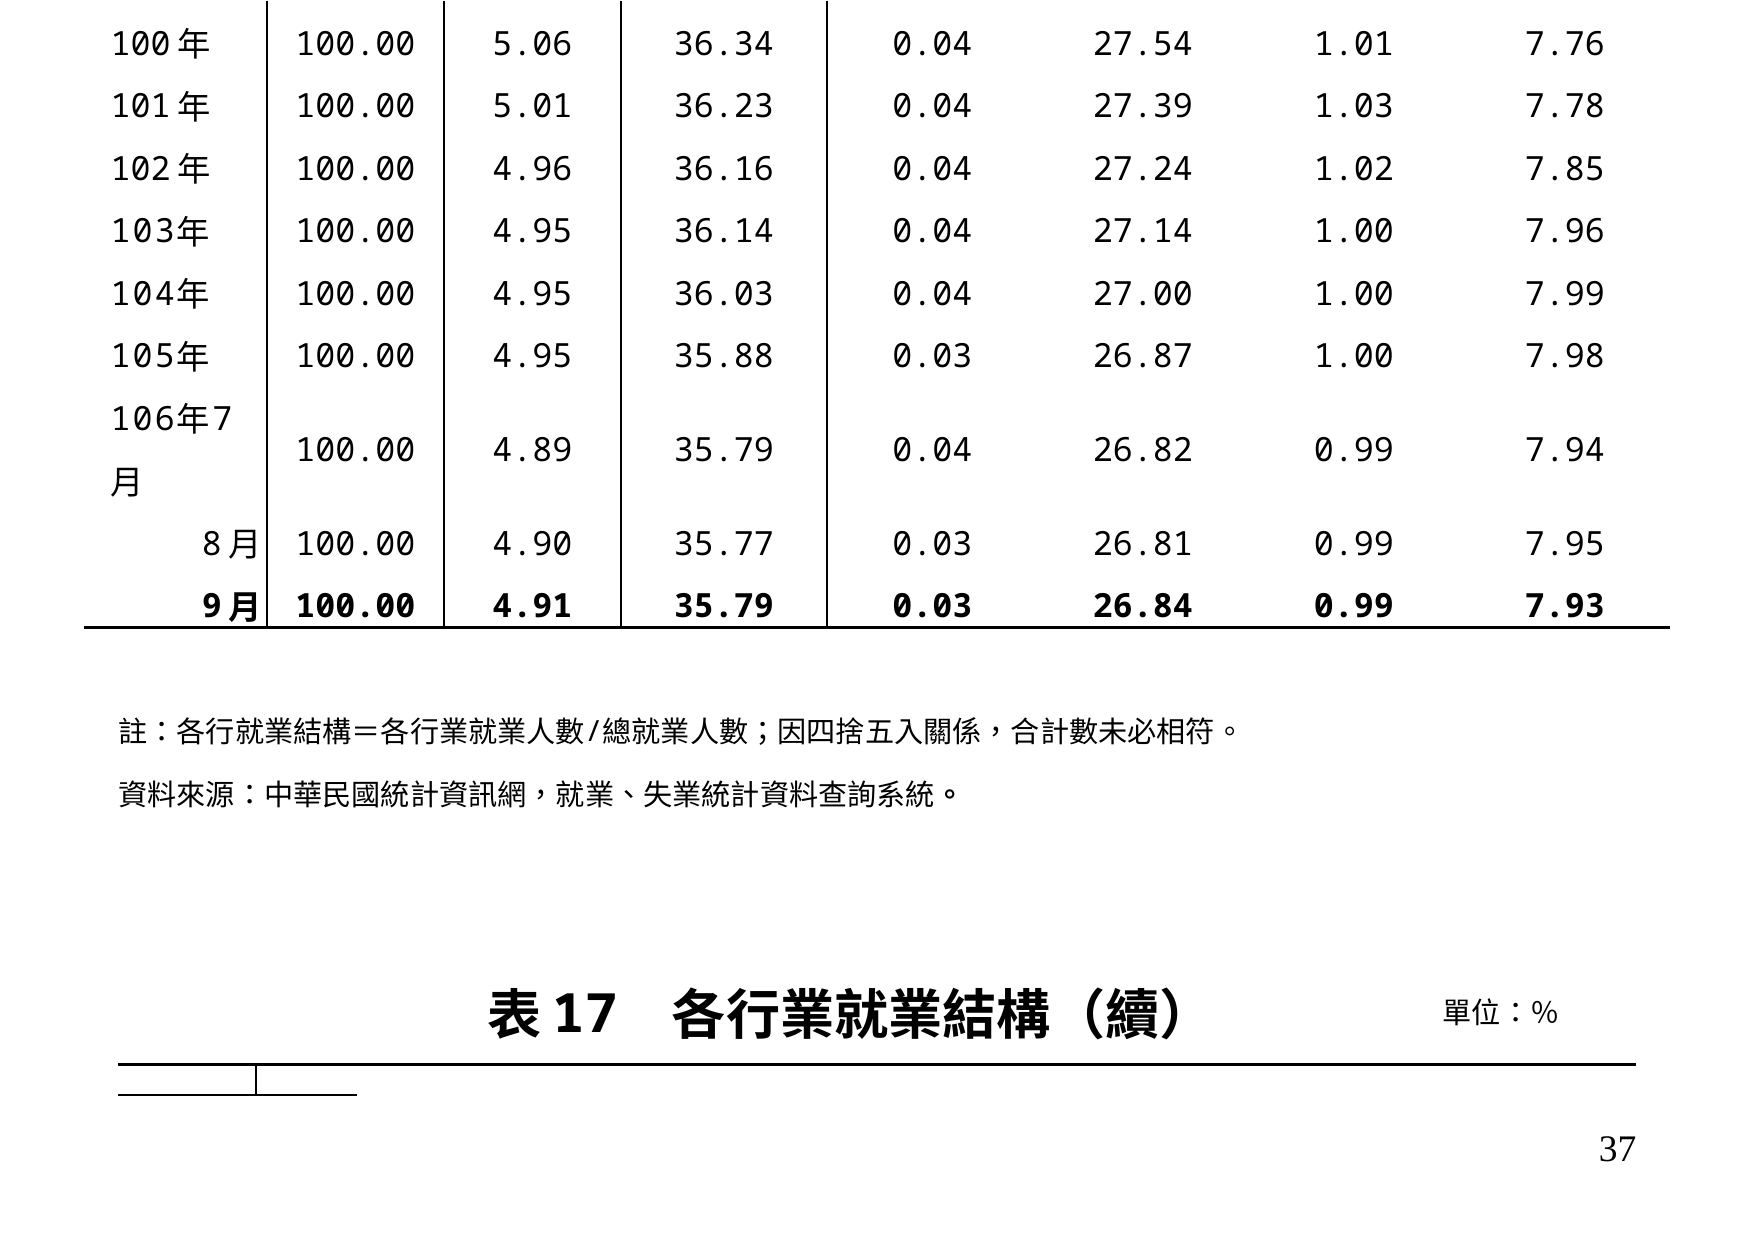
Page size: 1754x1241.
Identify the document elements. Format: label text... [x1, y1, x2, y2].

table_cell 100.00 [268, 126, 443, 188]
table_cell 101年 [84, 63, 266, 126]
table_cell 35.88 [622, 313, 826, 376]
table_cell 0.04 [828, 126, 1037, 188]
table_cell 103年 [84, 188, 266, 251]
table_cell 100.00 [268, 376, 443, 501]
table_cell 100.00 [268, 501, 443, 563]
table_cell 100年 [84, 1, 266, 63]
table_cell 4.95 [445, 188, 620, 251]
table_cell 0.03 [828, 313, 1037, 376]
table_cell 26.82 [1037, 376, 1248, 501]
table_header [118, 1066, 255, 1093]
table_cell 27.54 [1037, 1, 1248, 63]
text 資料來源：中華民國統計資訊網，就業、失業統計資料查詢系統。 [118, 751, 1636, 813]
table_cell 104年 [84, 251, 266, 313]
table_cell 1.00 [1248, 251, 1459, 313]
table_cell 9月 [84, 563, 266, 626]
table_header [357, 1066, 1636, 1093]
table_cell 1.00 [1248, 313, 1459, 376]
table_cell 7.98 [1459, 313, 1670, 376]
table_cell 0.04 [828, 251, 1037, 313]
table_cell 0.99 [1248, 501, 1459, 563]
table_cell 7.95 [1459, 501, 1670, 563]
table_cell 8月 [84, 501, 266, 563]
table_cell 4.96 [445, 126, 620, 188]
table_cell 7.85 [1459, 126, 1670, 188]
table_cell 0.03 [828, 501, 1037, 563]
table_cell 36.14 [622, 188, 826, 251]
table_cell 5.01 [445, 63, 620, 126]
table_cell 1.00 [1248, 188, 1459, 251]
table_cell 0.99 [1248, 376, 1459, 501]
table_cell 35.79 [622, 563, 826, 626]
table_cell 100.00 [268, 251, 443, 313]
table_cell 4.89 [445, 376, 620, 501]
table_cell 27.00 [1037, 251, 1248, 313]
table_cell 105年 [84, 313, 266, 376]
table_cell 7.96 [1459, 188, 1670, 251]
table_cell 36.16 [622, 126, 826, 188]
table_cell 35.79 [622, 376, 826, 501]
table_cell 4.91 [445, 563, 620, 626]
table_cell 1.02 [1248, 126, 1459, 188]
table_cell 1.03 [1248, 63, 1459, 126]
table_cell 0.03 [828, 563, 1037, 626]
table_cell 36.34 [622, 1, 826, 63]
table_cell 36.23 [622, 63, 826, 126]
table_cell 7.93 [1459, 563, 1670, 626]
table_cell 1.01 [1248, 1, 1459, 63]
table_cell 7.94 [1459, 376, 1670, 501]
table_cell 7.99 [1459, 251, 1670, 313]
text 註：各行就業結構＝各行業就業人數/總就業人數；因四捨五入關係，合計數未必相符。 [118, 688, 1636, 751]
table_cell 100.00 [268, 63, 443, 126]
table_cell 100.00 [268, 313, 443, 376]
table_cell 35.77 [622, 501, 826, 563]
table_cell 100.00 [268, 188, 443, 251]
table_cell 4.95 [445, 251, 620, 313]
table_cell 4.90 [445, 501, 620, 563]
table_cell 0.99 [1248, 563, 1459, 626]
table_cell 27.14 [1037, 188, 1248, 251]
table_cell 27.39 [1037, 63, 1248, 126]
table_cell 0.04 [828, 1, 1037, 63]
subtitle 表17 各行業就業結構（續） 單位：％ [118, 938, 1636, 1063]
table_cell 7.78 [1459, 63, 1670, 126]
table_cell 0.04 [828, 63, 1037, 126]
table_cell 36.03 [622, 251, 826, 313]
table_header 服務業 [257, 1066, 357, 1093]
table_cell 26.87 [1037, 313, 1248, 376]
table_cell 100.00 [268, 1, 443, 63]
table_cell 102年 [84, 126, 266, 188]
table_cell 0.04 [828, 188, 1037, 251]
table_cell 26.81 [1037, 501, 1248, 563]
table_cell 106年7月 [84, 376, 266, 501]
table_cell 4.95 [445, 313, 620, 376]
table_cell 100.00 [268, 563, 443, 626]
table_cell 26.84 [1037, 563, 1248, 626]
table_cell 5.06 [445, 1, 620, 63]
table_cell 27.24 [1037, 126, 1248, 188]
table_cell 7.76 [1459, 1, 1670, 63]
table_cell 0.04 [828, 376, 1037, 501]
